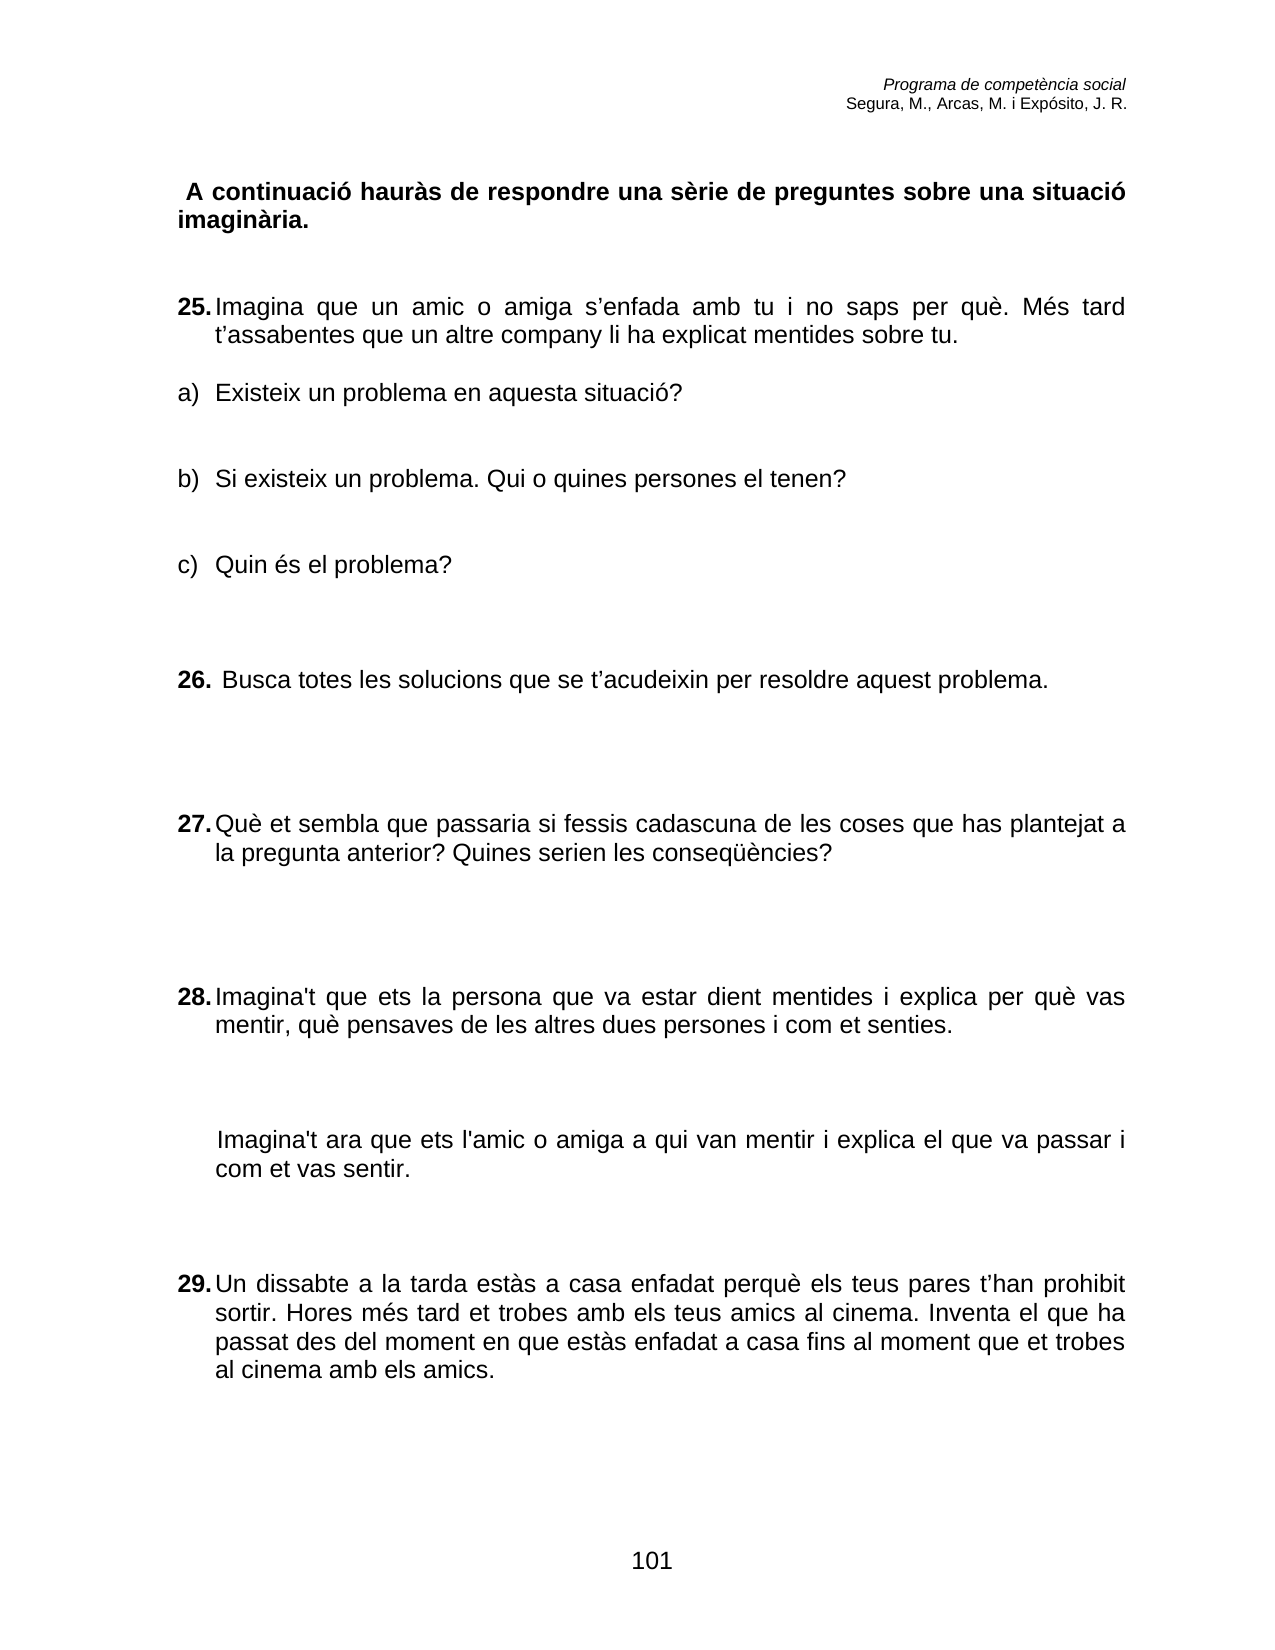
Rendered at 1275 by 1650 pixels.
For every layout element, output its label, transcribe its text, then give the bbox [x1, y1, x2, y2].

list Quin és el problema? [177, 550, 1127, 579]
list Imagina't que ets la persona que va estar dient mentides i explica per què vas mentir, què pensaves de les altres dues persones i com et senties. [177, 981, 1127, 1039]
text A continuació hauràs de respondre una sèrie de preguntes sobre una situació imaginària. [177, 176, 1127, 234]
list Existeix un problema en aquesta situació? [177, 378, 1127, 406]
list Imagina que un amic o amiga s’enfada amb tu i no saps per què. Més tard t’assabentes que un altre company li ha explicat mentides sobre tu. [177, 291, 1127, 349]
list Un dissabte a la tarda estàs a casa enfadat perquè els teus pares t’han prohibit sortir. Hores més tard et trobes amb els teus amics al cinema. Inventa el que ha passat des del moment en que estàs enfadat a casa fins al moment que et trobes al cinema amb els amics. [177, 1269, 1127, 1384]
list Si existeix un problema. Qui o quines persones el tenen? [177, 464, 1127, 493]
list Busca totes les solucions que se t’acudeixin per resoldre aquest problema. [177, 665, 1127, 694]
text Imagina't ara que ets l'amic o amiga a qui van mentir i explica el que va passar i com et vas sentir. [215, 1125, 1127, 1183]
list Què et sembla que passaria si fessis cadascuna de les coses que has plantejat a la pregunta anterior? Quines serien les conseqüències? [177, 809, 1127, 866]
